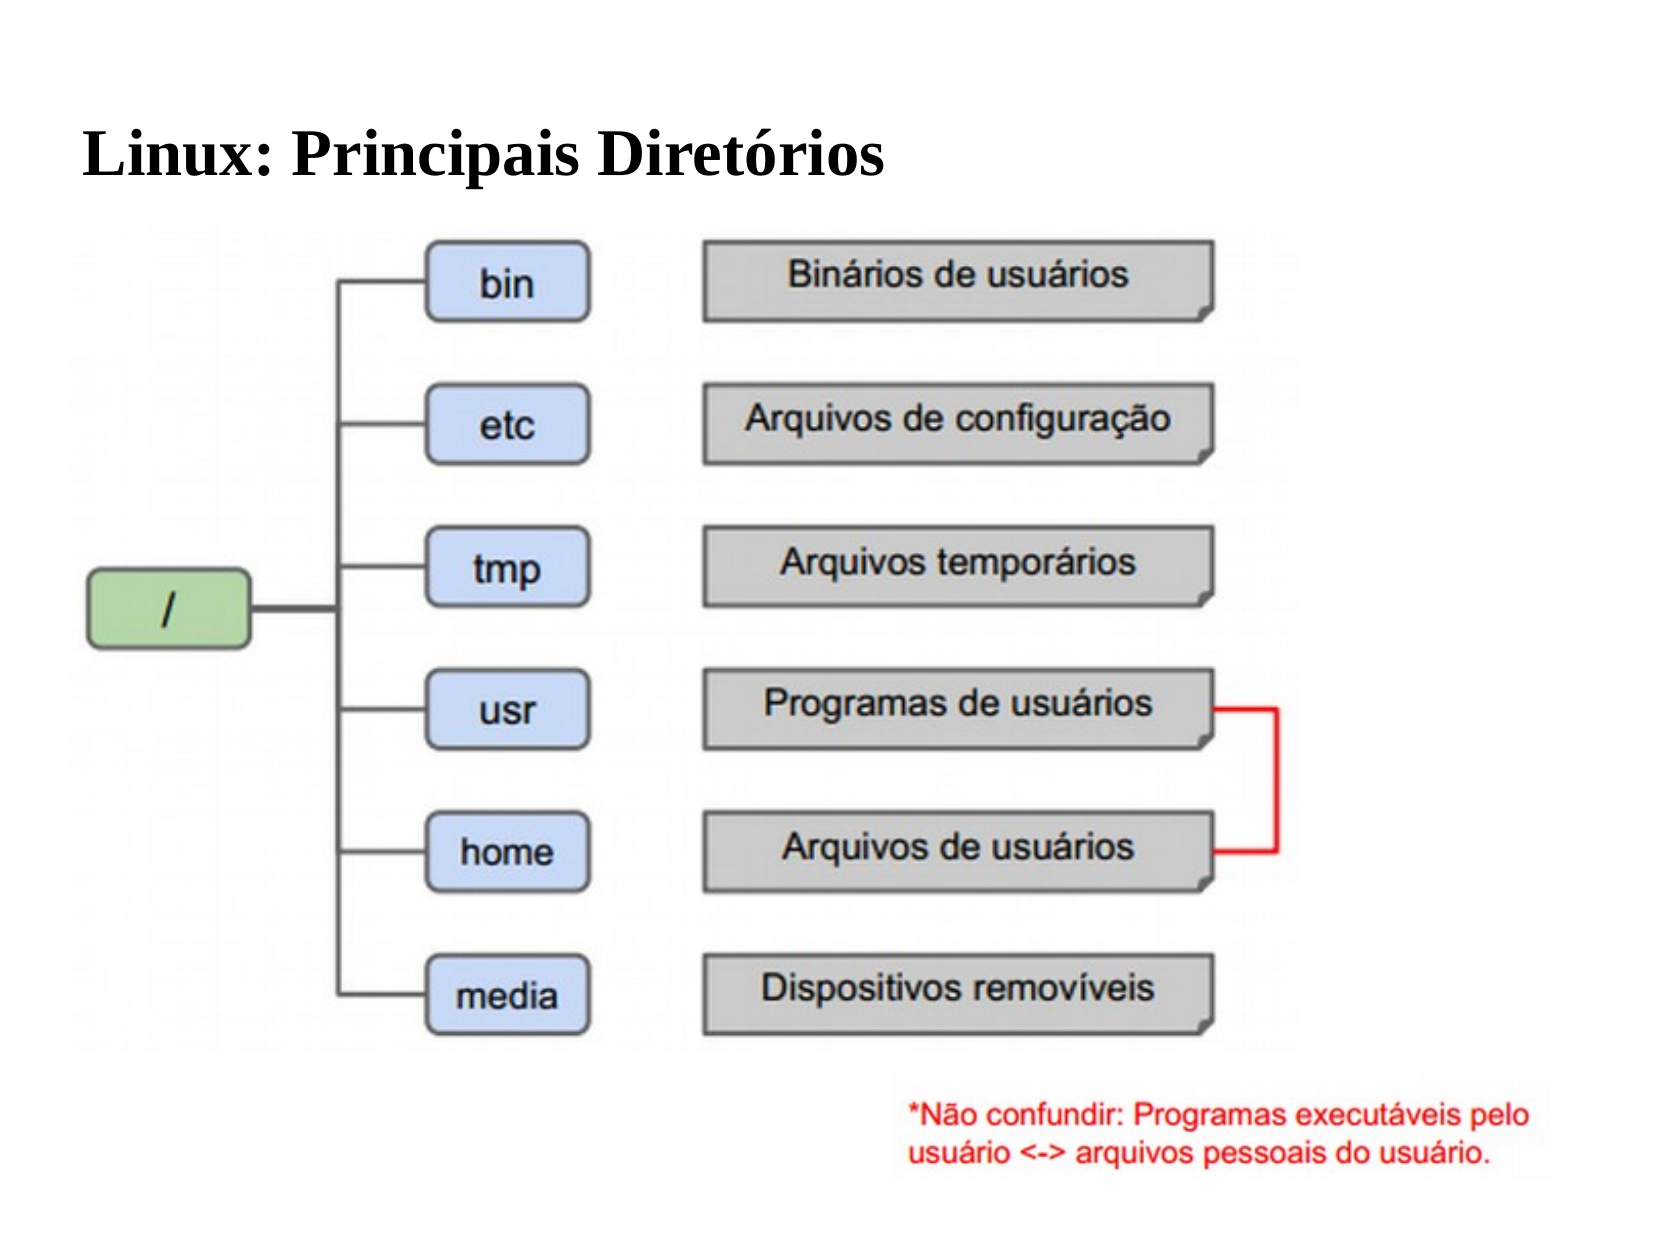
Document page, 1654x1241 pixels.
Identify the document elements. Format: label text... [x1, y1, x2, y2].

title Linux: Principais Diretórios [82, 49, 1571, 257]
picture [891, 1074, 1560, 1182]
picture [70, 224, 1300, 1053]
